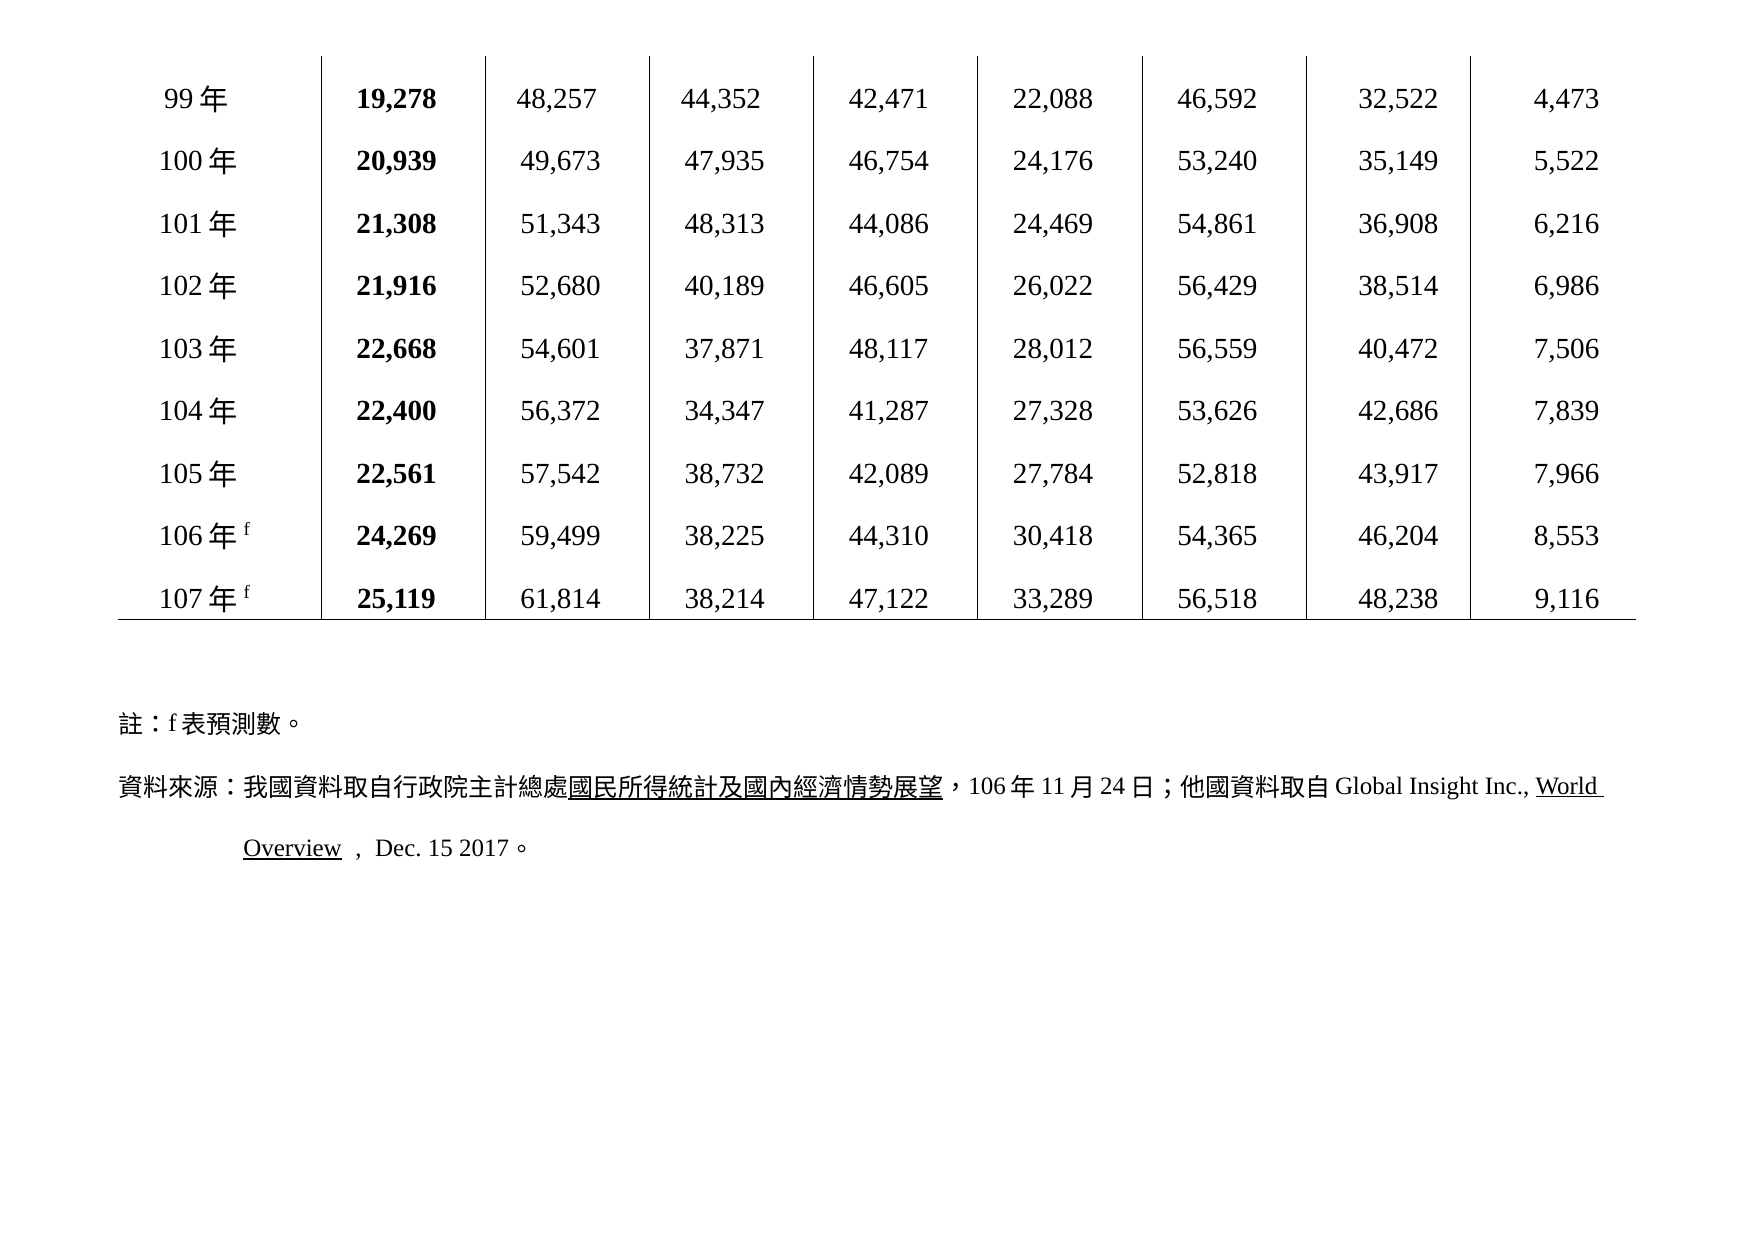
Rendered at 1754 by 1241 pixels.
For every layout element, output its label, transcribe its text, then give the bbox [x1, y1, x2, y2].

table_cell 42,471 [814, 56, 977, 118]
table_cell 48,313 [650, 181, 813, 243]
table_cell 52,680 [486, 244, 649, 306]
table_cell 46,204 [1307, 494, 1470, 556]
table_cell 47,935 [650, 119, 813, 181]
table_cell 36,908 [1307, 181, 1470, 243]
table_cell 27,328 [978, 369, 1142, 431]
table_cell 56,372 [486, 369, 649, 431]
table_cell 38,514 [1307, 244, 1470, 306]
table_cell 21,916 [322, 244, 485, 306]
table_cell 28,012 [978, 306, 1142, 368]
table_cell 44,310 [814, 494, 977, 556]
table_cell 26,022 [978, 244, 1142, 306]
text 資料來源：我國資料取自行政院主計總處國民所得統計及國內經濟情勢展望，106年11月24日；他國資料取自Global Insight Inc., World Overview , Dec. 15 2017。 [118, 743, 1636, 868]
table_cell 38,214 [650, 556, 813, 618]
table_cell 21,308 [322, 181, 485, 243]
table_cell 27,784 [978, 431, 1142, 493]
table_cell 41,287 [814, 369, 977, 431]
table_cell 59,499 [486, 494, 649, 556]
table_cell 105年 [118, 431, 321, 493]
table_cell 61,814 [486, 556, 649, 618]
table_cell 33,289 [978, 556, 1142, 618]
table_cell 54,861 [1143, 181, 1306, 243]
table_cell 40,472 [1307, 306, 1470, 368]
table_cell 57,542 [486, 431, 649, 493]
table_cell 25,119 [322, 556, 485, 618]
table_cell 24,176 [978, 119, 1142, 181]
table_cell 24,469 [978, 181, 1142, 243]
table_cell 53,626 [1143, 369, 1306, 431]
table_cell 48,257 [486, 56, 649, 118]
table_cell 6,986 [1471, 244, 1636, 306]
table_cell 53,240 [1143, 119, 1306, 181]
table_cell 42,686 [1307, 369, 1470, 431]
table_cell 22,088 [978, 56, 1142, 118]
table_cell 30,418 [978, 494, 1142, 556]
table_cell 38,225 [650, 494, 813, 556]
table_cell 44,086 [814, 181, 977, 243]
table_cell 47,122 [814, 556, 977, 618]
table_cell 24,269 [322, 494, 485, 556]
table_cell 4,473 [1471, 56, 1636, 118]
table_cell 46,592 [1143, 56, 1306, 118]
table_cell 22,668 [322, 306, 485, 368]
table_cell 48,117 [814, 306, 977, 368]
table_cell 46,754 [814, 119, 977, 181]
table_cell 37,871 [650, 306, 813, 368]
table_cell 7,839 [1471, 369, 1636, 431]
table_cell 32,522 [1307, 56, 1470, 118]
table_cell 104年 [118, 369, 321, 431]
table_cell 35,149 [1307, 119, 1470, 181]
table_cell 8,553 [1471, 494, 1636, 556]
table_cell 42,089 [814, 431, 977, 493]
table_cell 19,278 [322, 56, 485, 118]
table_cell 34,347 [650, 369, 813, 431]
table_cell 106年f [118, 494, 321, 556]
table_cell 101年 [118, 181, 321, 243]
table_cell 6,216 [1471, 181, 1636, 243]
table_cell 7,966 [1471, 431, 1636, 493]
table_cell 43,917 [1307, 431, 1470, 493]
table_cell 40,189 [650, 244, 813, 306]
table_cell 22,400 [322, 369, 485, 431]
table_cell 48,238 [1307, 556, 1470, 618]
table_cell 7,506 [1471, 306, 1636, 368]
table_cell 51,343 [486, 181, 649, 243]
table_cell 49,673 [486, 119, 649, 181]
table_cell 56,559 [1143, 306, 1306, 368]
table_cell 52,818 [1143, 431, 1306, 493]
table_cell 103年 [118, 306, 321, 368]
table_cell 54,365 [1143, 494, 1306, 556]
table_cell 56,429 [1143, 244, 1306, 306]
table_cell 22,561 [322, 431, 485, 493]
table_cell 44,352 [650, 56, 813, 118]
table_cell 46,605 [814, 244, 977, 306]
text 註：f表預測數。 [118, 681, 1636, 743]
table_cell 107年f [118, 556, 321, 618]
table_cell 100年 [118, 119, 321, 181]
table_cell 38,732 [650, 431, 813, 493]
table_cell 56,518 [1143, 556, 1306, 618]
table_cell 102年 [118, 244, 321, 306]
table_cell 54,601 [486, 306, 649, 368]
table_cell 20,939 [322, 119, 485, 181]
table_cell 5,522 [1471, 119, 1636, 181]
table_cell 99年 [118, 56, 321, 118]
table_cell 9,116 [1471, 556, 1636, 618]
